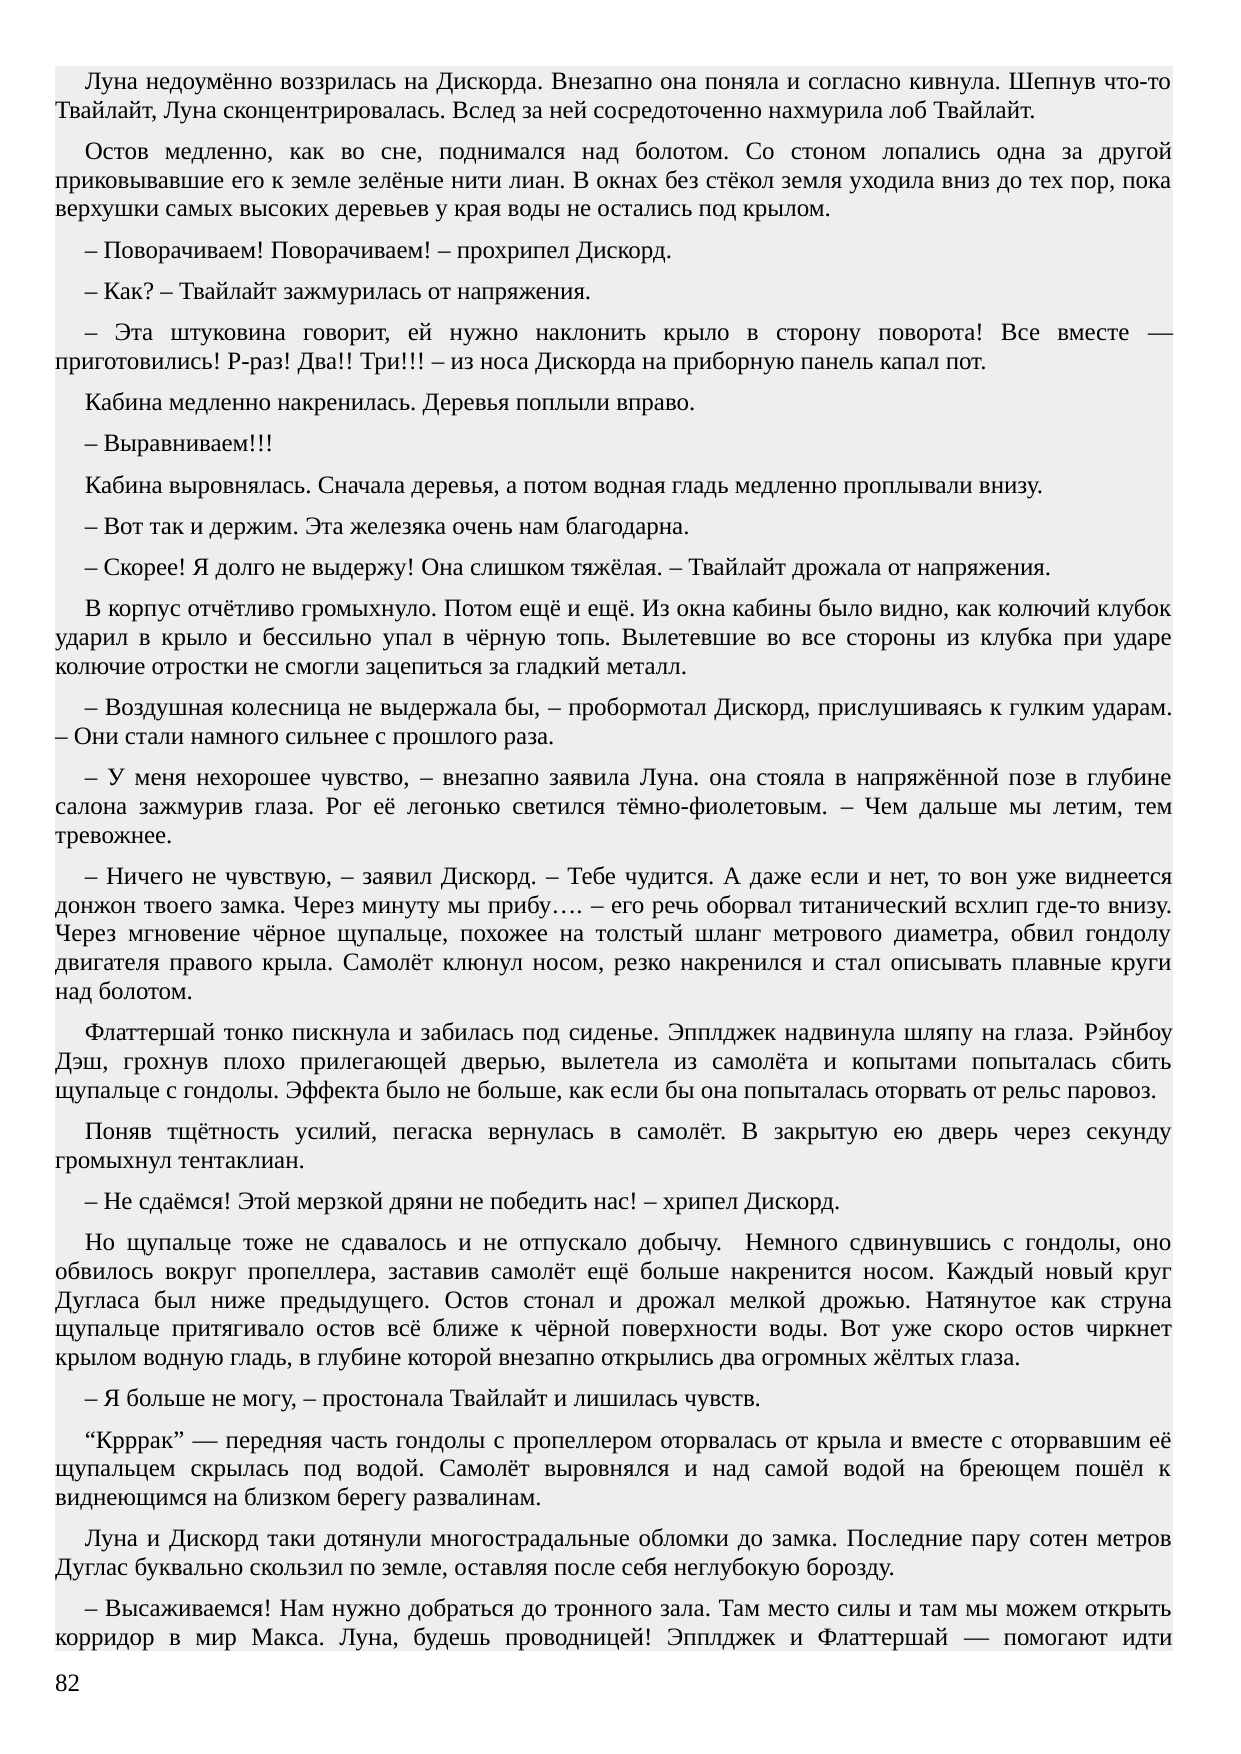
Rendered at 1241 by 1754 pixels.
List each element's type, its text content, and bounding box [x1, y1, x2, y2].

text – Вот так и держим. Эта железяка очень нам благодарна. [55, 511, 1173, 540]
text – Ничего не чувствую, – заявил Дискорд. – Тебе чудится. А даже если и нет, то вон уже виднеется донжон твоего замка. Через минуту мы прибу…. – его речь оборвал титанический всхлип где-то внизу. Через мгновение чёрное щупальце, похожее на толстый шланг метрового диаметра, обвил гондолу двигателя правого крыла. Самолёт клюнул носом, резко накренился и стал описывать плавные круги над болотом. [55, 861, 1173, 1005]
text – Не сдаёмся! Этой мерзкой дряни не победить нас! – хрипел Дискорд. [55, 1186, 1173, 1215]
text “Крррак” — передняя часть гондолы с пропеллером оторвалась от крыла и вместе с оторвавшим её щупальцем скрылась под водой. Самолёт выровнялся и над самой водой на бреющем пошёл к виднеющимся на близком берегу развалинам. [55, 1425, 1173, 1511]
text Луна и Дискорд таки дотянули многострадальные обломки до замка. Последние пару сотен метров Дуглас буквально скользил по земле, оставляя после себя неглубокую борозду. [55, 1523, 1173, 1581]
text – У меня нехорошее чувство, – внезапно заявила Луна. она стояла в напряжённой позе в глубине салона зажмурив глаза. Рог её легонько светился тёмно-фиолетовым. – Чем дальше мы летим, тем тревожнее. [55, 762, 1173, 848]
text – Поворачиваем! Поворачиваем! – прохрипел Дискорд. [55, 235, 1173, 263]
text Но щупальце тоже не сдавалось и не отпускало добычу. Немного сдвинувшись с гондолы, оно обвилось вокруг пропеллера, заставив самолёт ещё больше накренится носом. Каждый новый круг Дугласа был ниже предыдущего. Остов стонал и дрожал мелкой дрожью. Натянутое как струна щупальце притягивало остов всё ближе к чёрной поверхности воды. Вот уже скоро остов чиркнет крылом водную гладь, в глубине которой внезапно открылись два огромных жёлтых глаза. [55, 1227, 1173, 1371]
text – Как? – Твайлайт зажмурилась от напряжения. [55, 276, 1173, 305]
text Кабина выровнялась. Сначала деревья, а потом водная гладь медленно проплывали внизу. [55, 470, 1173, 498]
text – Выравниваем!!! [55, 428, 1173, 457]
text – Эта штуковина говорит, ей нужно наклонить крыло в сторону поворота! Все вместе — приготовились! Р-раз! Два!! Три!!! – из носа Дискорда на приборную панель капал пот. [55, 317, 1173, 375]
text В корпус отчётливо громыхнуло. Потом ещё и ещё. Из окна кабины было видно, как колючий клубок ударил в крыло и бессильно упал в чёрную топь. Вылетевшие во все стороны из клубка при ударе колючие отростки не смогли зацепиться за гладкий металл. [55, 593, 1173, 680]
text Луна недоумённо воззрилась на Дискорда. Внезапно она поняла и согласно кивнула. Шепнув что-то Твайлайт, Луна сконцентрировалась. Вслед за ней сосредоточенно нахмурила лоб Твайлайт. [55, 66, 1173, 123]
text – Скорее! Я долго не выдержу! Она слишком тяжёлая. – Твайлайт дрожала от напряжения. [55, 552, 1173, 581]
text Остов медленно, как во сне, поднимался над болотом. Со стоном лопались одна за другой приковывавшие его к земле зелёные нити лиан. В окнах без стёкол земля уходила вниз до тех пор, пока верхушки самых высоких деревьев у края воды не остались под крылом. [55, 136, 1173, 222]
text – Высаживаемся! Нам нужно добраться до тронного зала. Там место силы и там мы можем открыть корридор в мир Макса. Луна, будешь проводницей! Эпплджек и Флаттершай — помогают идти [55, 1593, 1173, 1651]
text Кабина медленно накренилась. Деревья поплыли вправо. [55, 387, 1173, 416]
text – Воздушная колесница не выдержала бы, – пробормотал Дискорд, прислушиваясь к гулким ударам. – Они стали намного сильнее с прошлого раза. [55, 692, 1173, 750]
text Поняв тщётность усилий, пегаска вернулась в самолёт. В закрытую ею дверь через секунду громыхнул тентаклиан. [55, 1116, 1173, 1173]
text – Я больше не могу, – простонала Твайлайт и лишилась чувств. [55, 1383, 1173, 1412]
text Флаттершай тонко пискнула и забилась под сиденье. Эпплджек надвинула шляпу на глаза. Рэйнбоу Дэш, грохнув плохо прилегающей дверью, вылетела из самолёта и копытами попыталась сбить щупальце с гондолы. Эффекта было не больше, как если бы она попыталась оторвать от рельс паровоз. [55, 1017, 1173, 1103]
